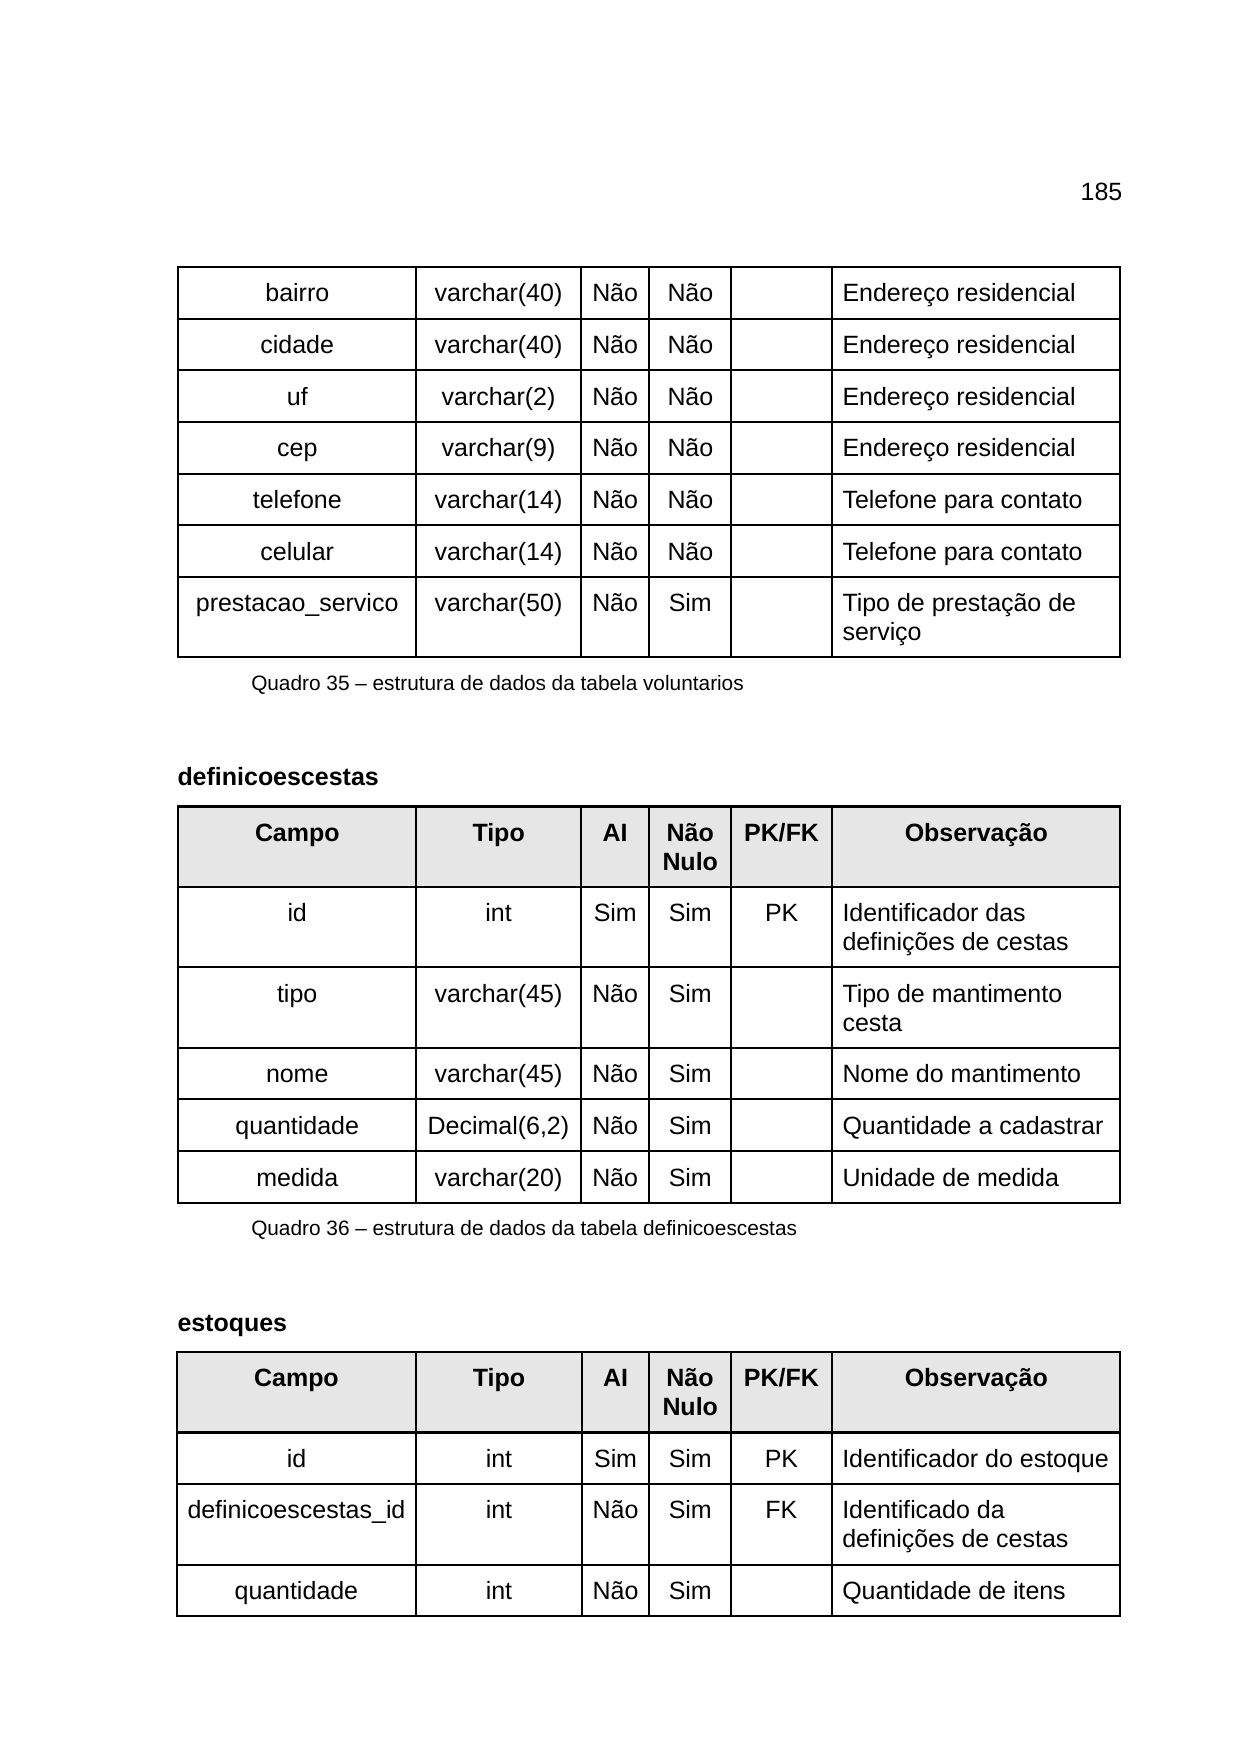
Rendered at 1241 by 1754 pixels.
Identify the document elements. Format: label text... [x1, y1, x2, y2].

table_cell Identificador do estoque [833, 1434, 1119, 1483]
table_header Campo [178, 1353, 415, 1431]
table_cell Identificador das definições de cestas [833, 888, 1119, 966]
table_cell [732, 526, 831, 576]
table_cell uf [179, 371, 415, 421]
table_cell Não [582, 1152, 648, 1202]
table_cell Não [650, 475, 730, 524]
table_cell Endereço residencial [833, 268, 1119, 317]
table_header Observação [833, 808, 1119, 886]
table_cell Sim [650, 578, 730, 656]
table_cell [732, 968, 831, 1047]
table_cell Endereço residencial [833, 423, 1119, 472]
table_cell medida [179, 1152, 415, 1202]
table_cell [732, 1049, 831, 1098]
table_cell Sim [650, 1566, 730, 1615]
table_header PK/FK [732, 1353, 831, 1431]
table_cell Sim [583, 1434, 648, 1483]
table_cell Não [582, 423, 648, 472]
table_header Não Nulo [650, 808, 730, 886]
table_cell varchar(40) [417, 268, 580, 317]
table_cell quantidade [178, 1566, 415, 1615]
table_cell Não [582, 475, 648, 524]
table_cell varchar(14) [417, 475, 580, 524]
table_cell varchar(2) [417, 371, 580, 421]
table_cell Tipo de prestação de serviço [833, 578, 1119, 656]
table_cell Sim [650, 1434, 730, 1483]
table_cell Tipo de mantimento cesta [833, 968, 1119, 1047]
table_cell Quantidade a cadastrar [833, 1100, 1119, 1150]
table_cell varchar(20) [417, 1152, 580, 1202]
table_cell Sim [650, 1485, 730, 1563]
table_cell varchar(45) [417, 1049, 580, 1098]
table_header AI [583, 1353, 648, 1431]
table_cell Unidade de medida [833, 1152, 1119, 1202]
table_cell Endereço residencial [833, 320, 1119, 369]
table_cell [732, 371, 831, 421]
table_cell [732, 320, 831, 369]
text Quadro 35 – estrutura de dados da tabela voluntarios [177, 671, 1122, 695]
table_cell Sim [650, 1049, 730, 1098]
table_cell int [417, 1566, 581, 1615]
table_cell telefone [179, 475, 415, 524]
table_cell Não [650, 268, 730, 317]
table_header PK/FK [732, 808, 831, 886]
table_header Campo [179, 808, 415, 886]
table_header Tipo [417, 1353, 581, 1431]
table_cell PK [732, 1434, 831, 1483]
table_cell tipo [179, 968, 415, 1047]
table_cell [732, 475, 831, 524]
table_cell [732, 578, 831, 656]
table_header Observação [833, 1353, 1119, 1431]
table_cell Não [582, 268, 648, 317]
text Quadro 36 – estrutura de dados da tabela definicoescestas [177, 1216, 1122, 1240]
table_cell Não [583, 1566, 648, 1615]
table_cell celular [179, 526, 415, 576]
table_cell Não [583, 1485, 648, 1563]
table_cell FK [732, 1485, 831, 1563]
table_cell Não [650, 526, 730, 576]
table_header Não Nulo [650, 1353, 730, 1431]
table_cell PK [732, 888, 831, 966]
table_cell Não [582, 1049, 648, 1098]
table_cell [732, 268, 831, 317]
table_cell varchar(9) [417, 423, 580, 472]
table_cell Sim [650, 888, 730, 966]
table_cell varchar(40) [417, 320, 580, 369]
table_cell bairro [179, 268, 415, 317]
table_cell prestacao_servico [179, 578, 415, 656]
table_cell Não [650, 423, 730, 472]
table_cell Não [582, 320, 648, 369]
table_cell Decimal(6,2) [417, 1100, 580, 1150]
text definicoescestas [177, 762, 1122, 791]
table_cell [732, 1566, 831, 1615]
table_cell Identificado da definições de cestas [833, 1485, 1119, 1563]
table_cell Não [582, 578, 648, 656]
table_cell Nome do mantimento [833, 1049, 1119, 1098]
table_cell varchar(14) [417, 526, 580, 576]
table_cell Não [582, 371, 648, 421]
table_cell Quantidade de itens [833, 1566, 1119, 1615]
table_cell Telefone para contato [833, 475, 1119, 524]
table_cell Sim [650, 1100, 730, 1150]
table_cell id [178, 1434, 415, 1483]
table_cell Endereço residencial [833, 371, 1119, 421]
table_cell Sim [650, 1152, 730, 1202]
table_cell [732, 1152, 831, 1202]
table_cell id [179, 888, 415, 966]
table_cell [732, 1100, 831, 1150]
table_cell Não [582, 968, 648, 1047]
table_cell Sim [582, 888, 648, 966]
table_header AI [582, 808, 648, 886]
table_cell [732, 423, 831, 472]
table_cell varchar(50) [417, 578, 580, 656]
table_cell cep [179, 423, 415, 472]
table_cell Não [650, 320, 730, 369]
table_cell int [417, 1485, 581, 1563]
table_cell varchar(45) [417, 968, 580, 1047]
text estoques [177, 1308, 1122, 1337]
table_cell cidade [179, 320, 415, 369]
table_cell Não [582, 526, 648, 576]
table_cell Sim [650, 968, 730, 1047]
table_cell int [417, 1434, 581, 1483]
table_cell definicoescestas_id [178, 1485, 415, 1563]
table_cell Telefone para contato [833, 526, 1119, 576]
table_cell Não [650, 371, 730, 421]
table_header Tipo [417, 808, 580, 886]
table_cell Não [582, 1100, 648, 1150]
table_cell nome [179, 1049, 415, 1098]
table_cell int [417, 888, 580, 966]
table_cell quantidade [179, 1100, 415, 1150]
